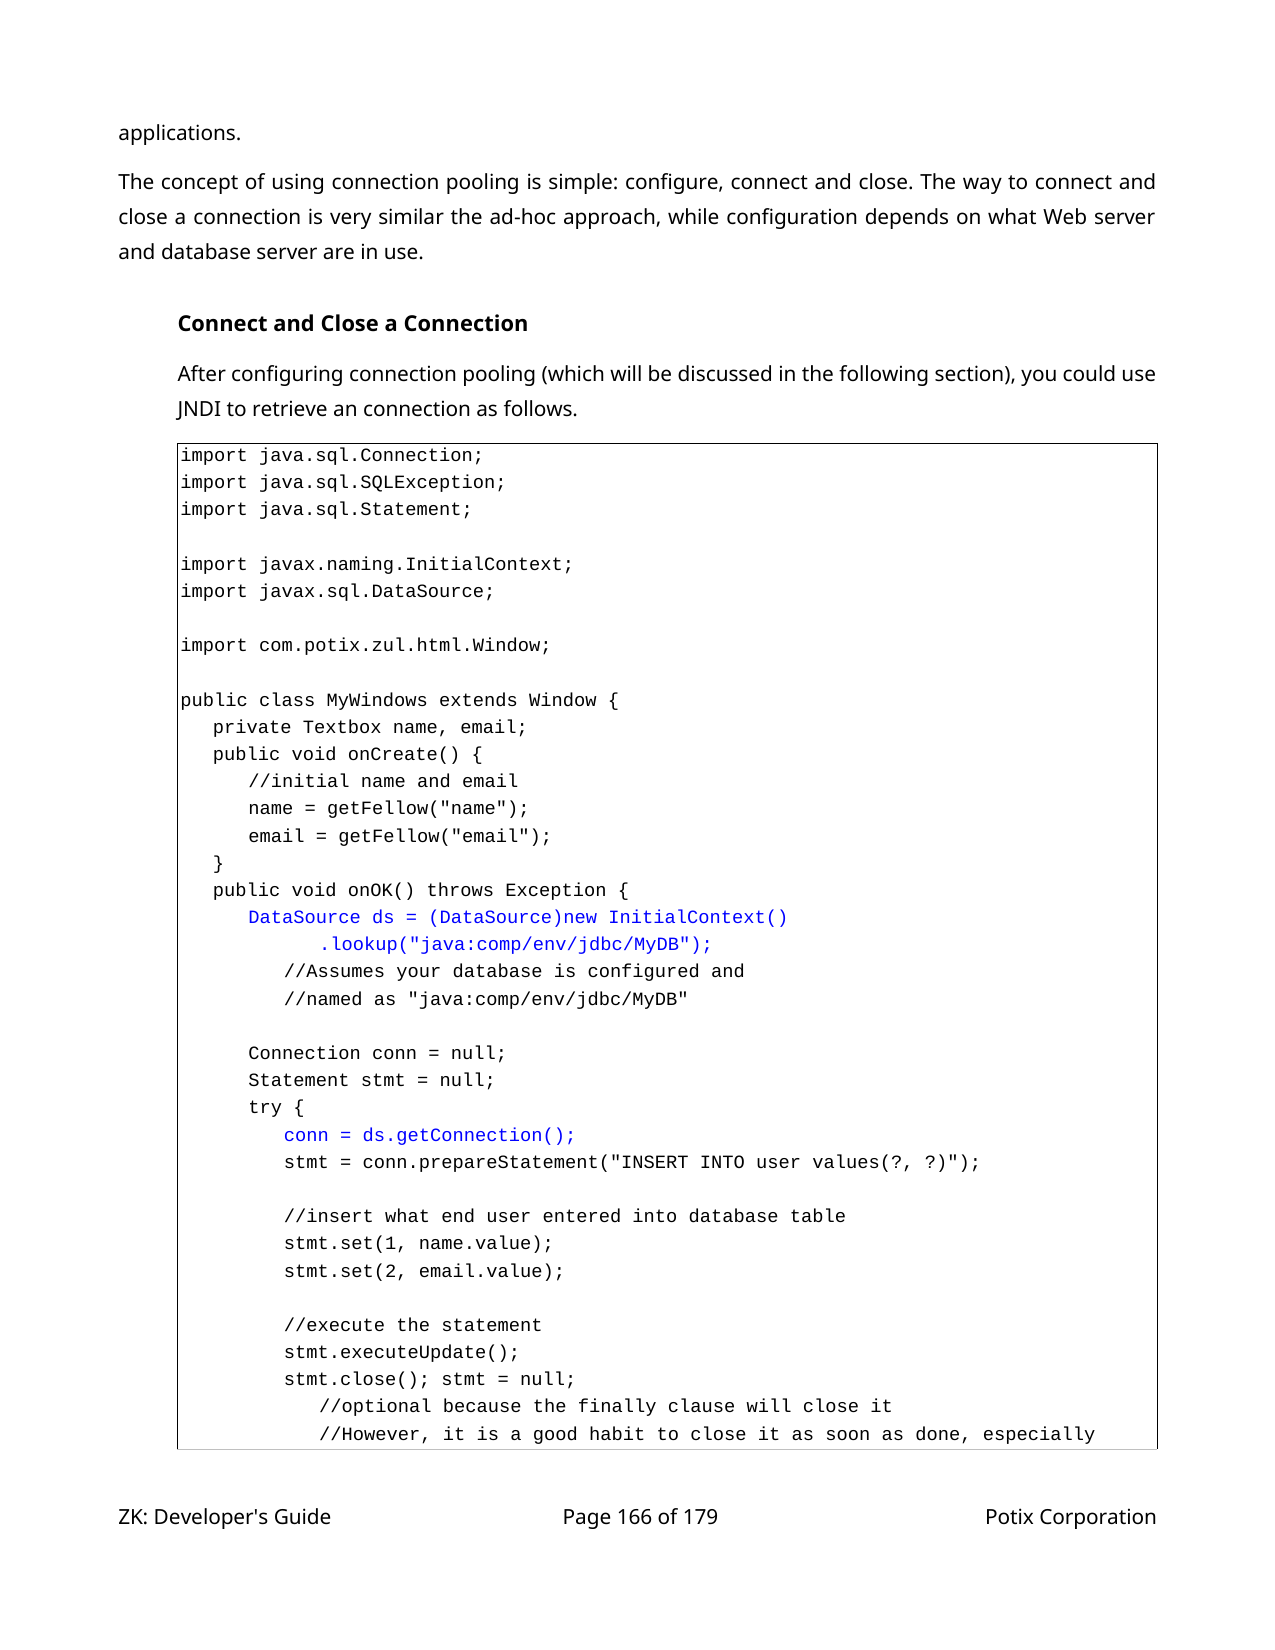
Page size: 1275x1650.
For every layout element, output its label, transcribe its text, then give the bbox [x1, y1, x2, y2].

text Statement stmt = null; [178, 1068, 1157, 1092]
text import java.sql.SQLException; [178, 470, 1157, 494]
text import javax.naming.InitialContext; [178, 552, 1157, 576]
text After configuring connection pooling (which will be discussed in the following section), you could use JNDI to retrieve an connection as follows. [177, 359, 1157, 422]
text The concept of using connection pooling is simple: configure, connect and close. The way to connect and close a connection is very similar the ad-hoc approach, while configuration depends on what Web server and database server are in use. [118, 167, 1157, 266]
text //execute the statement [178, 1313, 1157, 1337]
text //initial name and email [178, 769, 1157, 793]
text //named as "java:comp/env/jdbc/MyDB" [178, 987, 1157, 1011]
text //insert what end user entered into database table [178, 1204, 1157, 1228]
text Connection conn = null; [178, 1041, 1157, 1065]
text stmt = conn.prepareStatement("INSERT INTO user values(?, ?)"); [178, 1150, 1157, 1174]
text import java.sql.Statement; [178, 497, 1157, 521]
text //optional because the finally clause will close it [178, 1394, 1157, 1419]
text stmt.close(); stmt = null; [178, 1367, 1157, 1391]
text try { [178, 1095, 1157, 1119]
text stmt.set(1, name.value); [178, 1231, 1157, 1256]
text //However, it is a good habit to close it as soon as done, especially [178, 1422, 1157, 1449]
text email = getFellow("email"); [178, 823, 1157, 848]
text stmt.executeUpdate(); [178, 1340, 1157, 1364]
text private Textbox name, email; [178, 715, 1157, 739]
text public class MyWindows extends Window { [178, 687, 1157, 712]
subtitle Connect and Close a Connection [177, 308, 1157, 338]
text name = getFellow("name"); [178, 796, 1157, 821]
text public void onOK() throws Exception { [178, 878, 1157, 902]
text conn = ds.getConnection(); [178, 1122, 1157, 1147]
text //Assumes your database is configured and [178, 959, 1157, 984]
text stmt.set(2, email.value); [178, 1258, 1157, 1283]
text import java.sql.Connection; [178, 444, 1157, 467]
text import com.potix.zul.html.Window; [178, 633, 1157, 657]
text .lookup("java:comp/env/jdbc/MyDB"); [178, 932, 1157, 956]
text import javax.sql.DataSource; [178, 579, 1157, 603]
text DataSource ds = (DataSource)new InitialContext() [178, 905, 1157, 929]
text } [178, 851, 1157, 875]
text applications. [118, 118, 1157, 146]
text public void onCreate() { [178, 742, 1157, 766]
